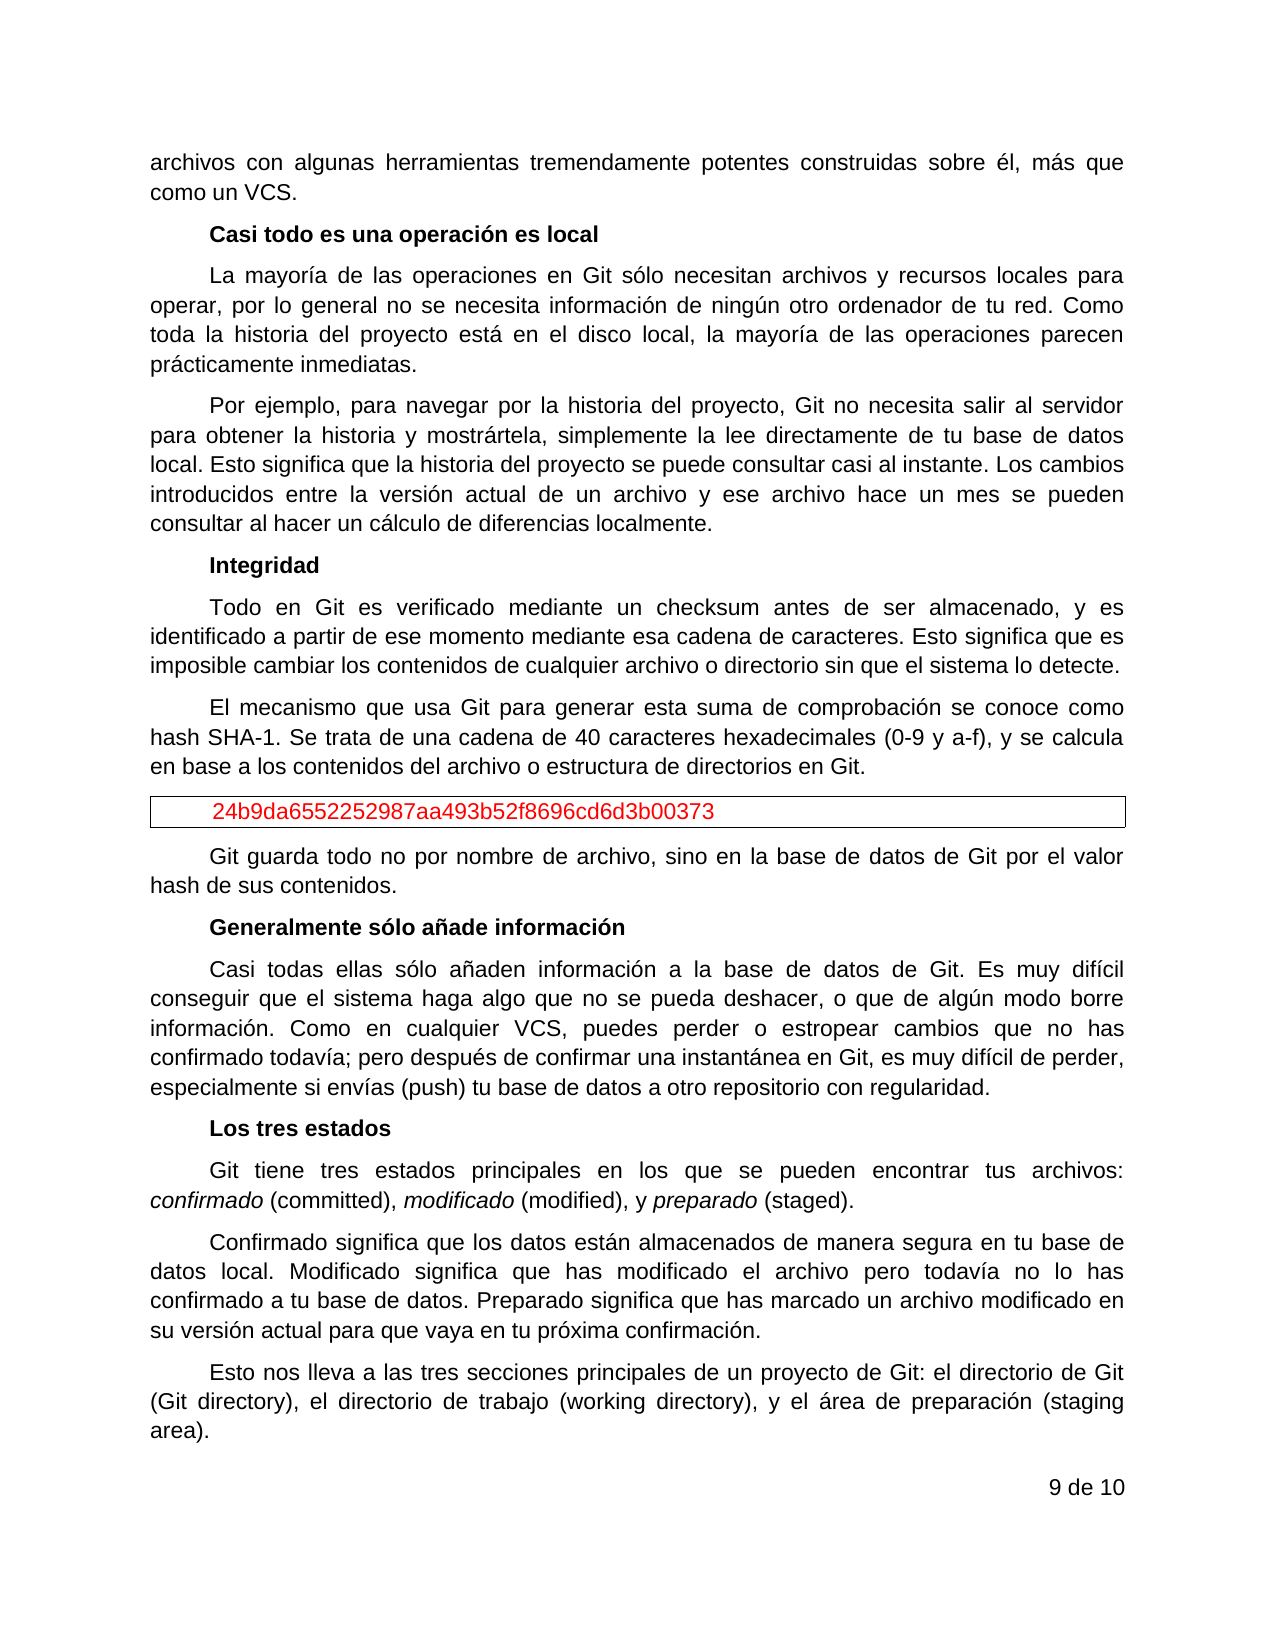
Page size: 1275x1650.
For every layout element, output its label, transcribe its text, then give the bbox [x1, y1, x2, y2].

text 24b9da6552252987aa493b52f8696cd6d3b00373 [151, 797, 1125, 827]
text archivos con algunas herramientas tremendamente potentes construidas sobre él, más que como un VCS. [150, 150, 1125, 205]
text Esto nos lleva a las tres secciones principales de un proyecto de Git: el directorio de Git (Git directory), el directorio de trabajo (working directory), y el área de preparación (staging area). [150, 1359, 1125, 1443]
text Git guarda todo no por nombre de archivo, sino en la base de datos de Git por el valor hash de sus contenidos. [150, 843, 1125, 898]
text Integridad [150, 552, 1125, 578]
text Git tiene tres estados principales en los que se pueden encontrar tus archivos: confirmado (committed), modificado (modified), y preparado (staged). [150, 1158, 1125, 1213]
text Generalmente sólo añade información [150, 915, 1125, 940]
text Por ejemplo, para navegar por la historia del proyecto, Git no necesita salir al servidor para obtener la historia y mostrártela, simplemente la lee directamente de tu base de datos local. Esto significa que la historia del proyecto se puede consultar casi al instante. Los cambios introducidos entre la versión actual de un archivo y ese archivo hace un mes se pueden consultar al hacer un cálculo de diferencias localmente. [150, 393, 1125, 536]
text La mayoría de las operaciones en Git sólo necesitan archivos y recursos locales para operar, por lo general no se necesita información de ningún otro ordenador de tu red. Como toda la historia del proyecto está en el disco local, la mayoría de las operaciones parecen prácticamente inmediatas. [150, 263, 1125, 377]
text Casi todo es una operación es local [150, 221, 1125, 247]
text El mecanismo que usa Git para generar esta suma de comprobación se conoce como hash SHA-1. Se trata de una cadena de 40 caracteres hexadecimales (0-9 y a-f), y se calcula en base a los contenidos del archivo o estructura de directorios en Git. [150, 695, 1125, 779]
text Casi todas ellas sólo añaden información a la base de datos de Git. Es muy difícil conseguir que el sistema haga algo que no se pueda deshacer, o que de algún modo borre información. Como en cualquier VCS, puedes perder o estropear cambios que no has confirmado todavía; pero después de confirmar una instantánea en Git, es muy difícil de perder, especialmente si envías (push) tu base de datos a otro repositorio con regularidad. [150, 957, 1125, 1100]
text Confirmado significa que los datos están almacenados de manera segura en tu base de datos local. Modificado significa que has modificado el archivo pero todavía no lo has confirmado a tu base de datos. Preparado significa que has marcado un archivo modificado en su versión actual para que vaya en tu próxima confirmación. [150, 1229, 1125, 1343]
text Los tres estados [150, 1116, 1125, 1142]
text Todo en Git es verificado mediante un checksum antes de ser almacenado, y es identificado a partir de ese momento mediante esa cadena de caracteres. Esto significa que es imposible cambiar los contenidos de cualquier archivo o directorio sin que el sistema lo detecte. [150, 594, 1125, 679]
